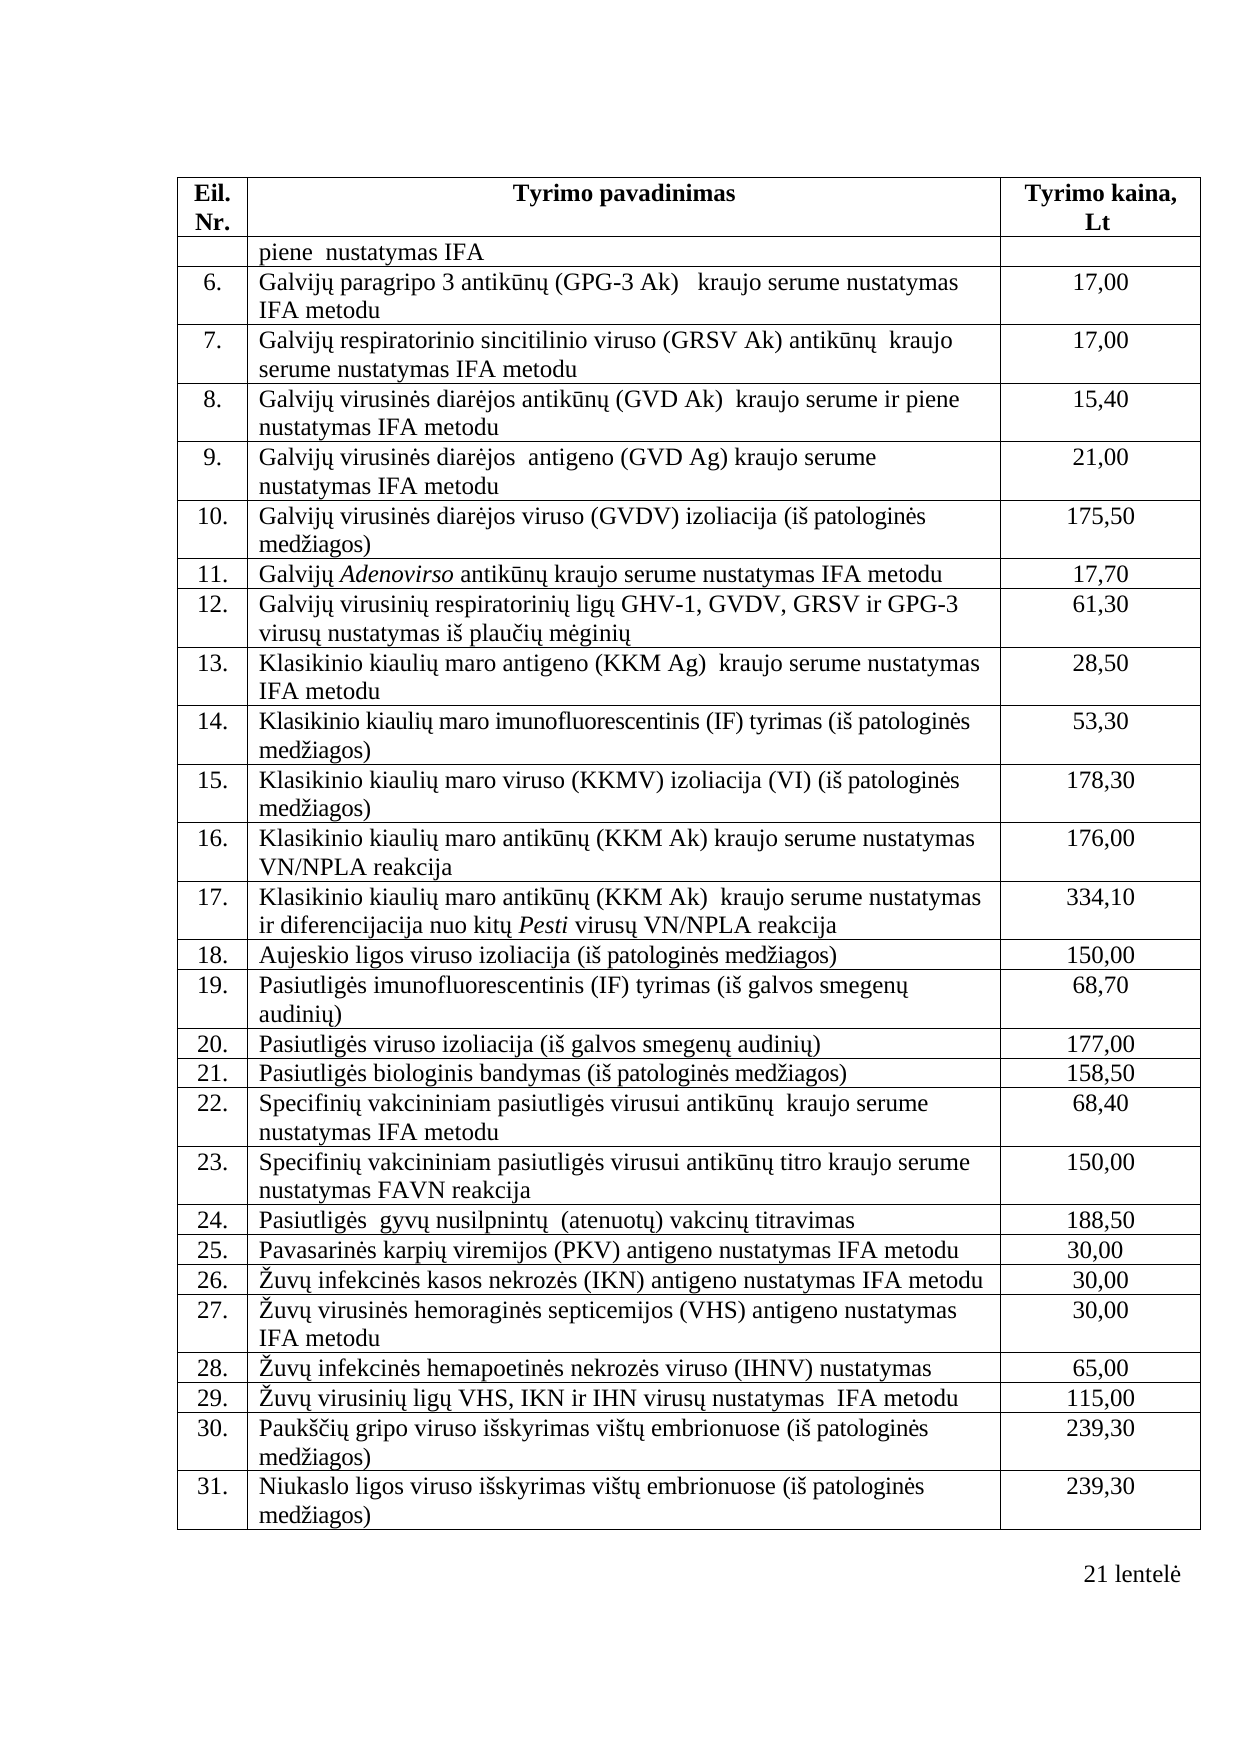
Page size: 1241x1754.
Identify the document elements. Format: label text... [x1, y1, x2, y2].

table_cell Galvijų respiratorinio sincitilinio viruso (GRSV Ak) antikūnų kraujo serume nustatymas IFA metodu [248, 325, 1000, 383]
table_cell 25. [178, 1235, 247, 1264]
table_cell 26. [178, 1265, 247, 1294]
table_cell Niukaslo ligos viruso išskyrimas vištų embrionuose (iš patologinės medžiagos) [248, 1471, 1000, 1529]
table_cell 7. [178, 325, 247, 383]
table_cell 68,40 [1001, 1088, 1200, 1146]
table_cell 20. [178, 1029, 247, 1057]
table_cell 30,00 [1001, 1295, 1200, 1352]
table_cell 14. [178, 706, 247, 764]
table_cell 61,30 [1001, 589, 1200, 647]
table_cell 6. [178, 267, 247, 324]
table_cell 28. [178, 1353, 247, 1382]
table_cell 334,10 [1001, 882, 1200, 939]
table_cell Pavasarinės karpių viremijos (PKV) antigeno nustatymas IFA metodu [248, 1235, 1000, 1264]
table_cell [1001, 237, 1200, 266]
table_cell 30,00 [1001, 1265, 1200, 1294]
table_cell 8. [178, 384, 247, 441]
table_cell 21. [178, 1059, 247, 1087]
table_cell 65,00 [1001, 1353, 1200, 1382]
table_cell Galvijų paragripo 3 antikūnų (GPG-3 Ak) kraujo serume nustatymas IFA metodu [248, 267, 1000, 324]
table_cell 29. [178, 1383, 247, 1412]
table_cell 15,40 [1001, 384, 1200, 441]
table_cell Žuvų virusinės hemoraginės septicemijos (VHS) antigeno nustatymas IFA metodu [248, 1295, 1000, 1352]
table_cell Aujeskio ligos viruso izoliacija (iš patologinės medžiagos) [248, 940, 1000, 969]
text 21 lentelė [177, 1559, 1181, 1587]
table_cell 115,00 [1001, 1383, 1200, 1412]
table_header Eil. Nr. [178, 178, 247, 236]
table_cell [178, 237, 247, 266]
table_cell 178,30 [1001, 765, 1200, 822]
table_cell 176,00 [1001, 823, 1200, 881]
table_cell Galvijų virusinės diarėjos antigeno (GVD Ag) kraujo serume nustatymas IFA metodu [248, 442, 1000, 500]
table_cell 31. [178, 1471, 247, 1529]
table_cell 27. [178, 1295, 247, 1352]
table_cell 23. [178, 1147, 247, 1204]
table_cell 12. [178, 589, 247, 647]
table_cell Žuvų infekcinės hemapoetinės nekrozės viruso (IHNV) nustatymas [248, 1353, 1000, 1382]
table_header Tyrimo pavadinimas [248, 178, 1000, 236]
table_cell 9. [178, 442, 247, 500]
table_cell Žuvų infekcinės kasos nekrozės (IKN) antigeno nustatymas IFA metodu [248, 1265, 1000, 1294]
table_cell 13. [178, 648, 247, 705]
table_cell 17,70 [1001, 559, 1200, 588]
table_cell Pasiutligės gyvų nusilpnintų (atenuotų) vakcinų titravimas [248, 1205, 1000, 1234]
table_cell 17,00 [1001, 267, 1200, 324]
table_cell Pasiutligės biologinis bandymas (iš patologinės medžiagos) [248, 1059, 1000, 1087]
table_header Tyrimo kaina, Lt [1001, 178, 1200, 236]
table_cell piene nustatymas IFA [248, 237, 1000, 266]
table_cell Galvijų Adenovirso antikūnų kraujo serume nustatymas IFA metodu [248, 559, 1000, 588]
table_cell Klasikinio kiaulių maro imunofluorescentinis (IF) tyrimas (iš patologinės medžiagos) [248, 706, 1000, 764]
table_cell Galvijų virusinės diarėjos viruso (GVDV) izoliacija (iš patologinės medžiagos) [248, 501, 1000, 558]
table_cell 11. [178, 559, 247, 588]
table_cell Pasiutligės viruso izoliacija (iš galvos smegenų audinių) [248, 1029, 1000, 1057]
table_cell 175,50 [1001, 501, 1200, 558]
table_cell Specifinių vakcininiam pasiutligės virusui antikūnų kraujo serume nustatymas IFA metodu [248, 1088, 1000, 1146]
table_cell 177,00 [1001, 1029, 1200, 1057]
table_cell 30,00 [1001, 1235, 1200, 1264]
table_cell 150,00 [1001, 1147, 1200, 1204]
table_cell 18. [178, 940, 247, 969]
table_cell Klasikinio kiaulių maro viruso (KKMV) izoliacija (VI) (iš patologinės medžiagos) [248, 765, 1000, 822]
table_cell 24. [178, 1205, 247, 1234]
table_cell 30. [178, 1413, 247, 1470]
table_cell 16. [178, 823, 247, 881]
table_cell 239,30 [1001, 1413, 1200, 1470]
table_cell Galvijų virusinės diarėjos antikūnų (GVD Ak) kraujo serume ir piene nustatymas IFA metodu [248, 384, 1000, 441]
table_cell 19. [178, 970, 247, 1028]
table_cell 239,30 [1001, 1471, 1200, 1529]
table_cell 15. [178, 765, 247, 822]
table_cell 188,50 [1001, 1205, 1200, 1234]
table_cell Žuvų virusinių ligų VHS, IKN ir IHN virusų nustatymas IFA metodu [248, 1383, 1000, 1412]
table_cell 53,30 [1001, 706, 1200, 764]
table_cell 17. [178, 882, 247, 939]
table_cell Klasikinio kiaulių maro antikūnų (KKM Ak) kraujo serume nustatymas VN/NPLA reakcija [248, 823, 1000, 881]
table_cell 17,00 [1001, 325, 1200, 383]
table_cell Klasikinio kiaulių maro antigeno (KKM Ag) kraujo serume nustatymas IFA metodu [248, 648, 1000, 705]
table_cell Klasikinio kiaulių maro antikūnų (KKM Ak) kraujo serume nustatymas ir diferencijacija nuo kitų Pesti virusų VN/NPLA reakcija [248, 882, 1000, 939]
table_cell 158,50 [1001, 1059, 1200, 1087]
table_cell 10. [178, 501, 247, 558]
table_cell Specifinių vakcininiam pasiutligės virusui antikūnų titro kraujo serume nustatymas FAVN reakcija [248, 1147, 1000, 1204]
table_cell 21,00 [1001, 442, 1200, 500]
table_cell 28,50 [1001, 648, 1200, 705]
table_cell 68,70 [1001, 970, 1200, 1028]
table_cell 22. [178, 1088, 247, 1146]
table_cell Galvijų virusinių respiratorinių ligų GHV-1, GVDV, GRSV ir GPG-3 virusų nustatymas iš plaučių mėginių [248, 589, 1000, 647]
table_cell Paukščių gripo viruso išskyrimas vištų embrionuose (iš patologinės medžiagos) [248, 1413, 1000, 1470]
table_cell Pasiutligės imunofluorescentinis (IF) tyrimas (iš galvos smegenų audinių) [248, 970, 1000, 1028]
table_cell 150,00 [1001, 940, 1200, 969]
